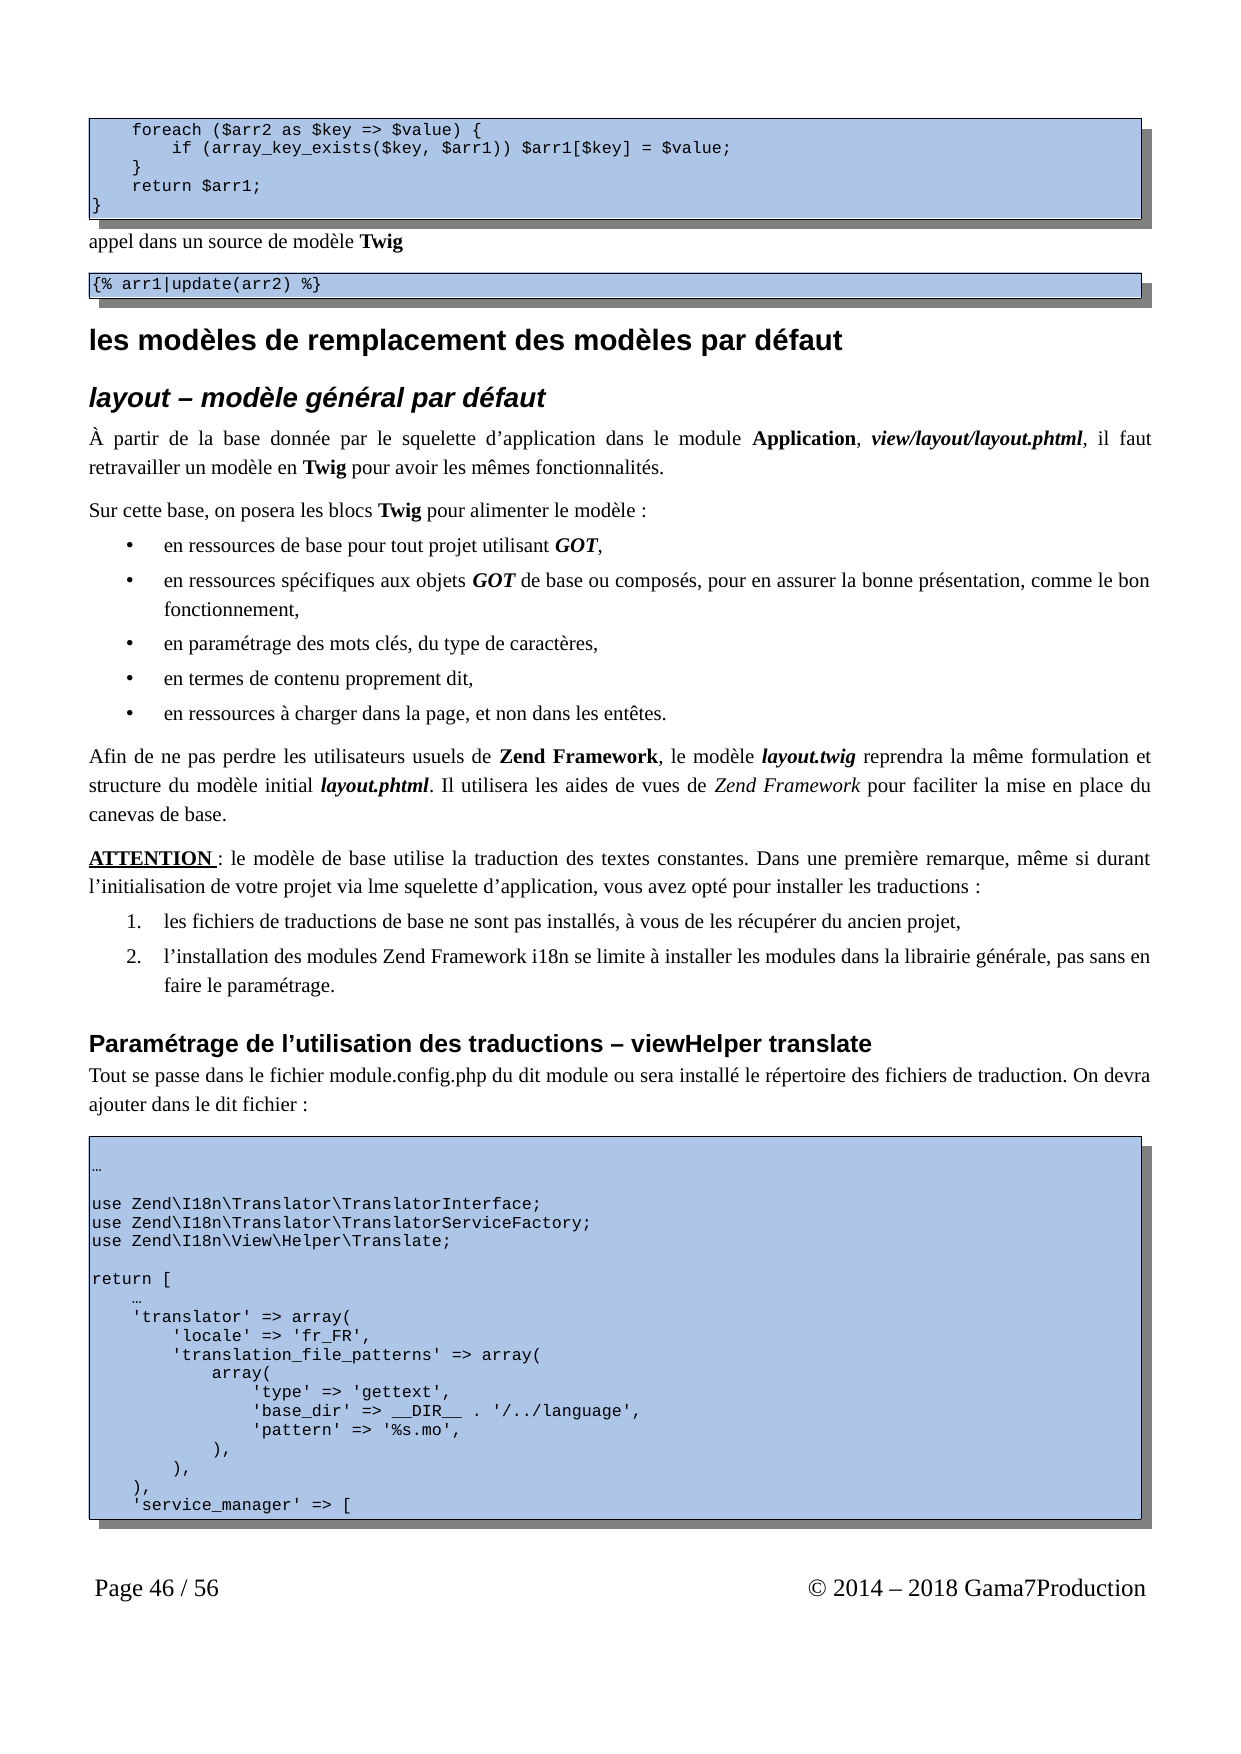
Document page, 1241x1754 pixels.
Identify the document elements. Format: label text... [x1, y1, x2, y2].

list en ressources à charger dans la page, et non dans les entêtes. [126, 701, 1152, 725]
text ATTENTION : le modèle de base utilise la traduction des textes constantes. Dans une première remarque, même si durant l’initialisation de votre projet via lme squelette d’application, vous avez opté pour installer les traductions : [88, 845, 1152, 898]
text 'base_dir' => __DIR__ . '/../language', [90, 1400, 1141, 1418]
text } [90, 193, 1141, 218]
text return $arr1; [90, 175, 1141, 193]
text 'service_manager' => [ [90, 1494, 1141, 1519]
text Sur cette base, on posera les blocs Twig pour alimenter le modèle : [88, 498, 1152, 522]
subtitle Paramétrage de l’utilisation des traductions – viewHelper translate [88, 1029, 1152, 1057]
text Afin de ne pas perdre les utilisateurs usuels de Zend Framework, le modèle layout.twig reprendra la même formulation et structure du modèle initial layout.phtml. Il utilisera les aides de vues de Zend Framework pour faciliter la mise en place du canevas de base. [88, 744, 1152, 826]
list en ressources spécifiques aux objets GOT de base ou composés, pour en assurer la bonne présentation, comme le bon fonctionnement, [126, 568, 1152, 621]
text appel dans un source de modèle Twig [88, 229, 1152, 253]
text ), [90, 1437, 1141, 1456]
text 'translator' => array( [90, 1305, 1141, 1324]
list en paramétrage des mots clés, du type de caractères, [126, 631, 1152, 655]
text use Zend\I18n\Translator\TranslatorInterface; [90, 1192, 1141, 1211]
text … [90, 1154, 1141, 1173]
text use Zend\I18n\View\Helper\Translate; [90, 1230, 1141, 1249]
text 'locale' => 'fr_FR', [90, 1324, 1141, 1343]
text … [90, 1287, 1141, 1305]
text array( [90, 1362, 1141, 1381]
subtitle layout – modèle général par défaut [88, 381, 1152, 413]
text 'pattern' => '%s.mo', [90, 1418, 1141, 1437]
list en ressources de base pour tout projet utilisant GOT, [126, 533, 1152, 557]
text if (array_key_exists($key, $arr1)) $arr1[$key] = $value; [90, 137, 1141, 156]
list les fichiers de traductions de base ne sont pas installés, à vous de les récupérer du ancien projet, [126, 909, 1152, 933]
text use Zend\I18n\Translator\TranslatorServiceFactory; [90, 1211, 1141, 1230]
text À partir de la base donnée par le squelette d’application dans le module Application, view/layout/layout.phtml, il faut retravailler un modèle en Twig pour avoir les mêmes fonctionnalités. [88, 426, 1152, 479]
text 'translation_file_patterns' => array( [90, 1343, 1141, 1362]
text ), [90, 1475, 1141, 1494]
text Tout se passe dans le fichier module.config.php du dit module ou sera installé le répertoire des fichiers de traduction. On devra ajouter dans le dit fichier : [88, 1063, 1152, 1116]
text } [90, 156, 1141, 175]
text 'type' => 'gettext', [90, 1381, 1141, 1400]
list l’installation des modules Zend Framework i18n se limite à installer les modules dans la librairie générale, pas sans en faire le paramétrage. [126, 944, 1152, 997]
subtitle les modèles de remplacement des modèles par défaut [88, 323, 1152, 356]
list en termes de contenu proprement dit, [126, 666, 1152, 690]
text return [ [90, 1268, 1141, 1287]
text foreach ($arr2 as $key => $value) { [90, 119, 1141, 137]
text {% arr1|update(arr2) %} [90, 274, 1141, 297]
text ), [90, 1456, 1141, 1475]
